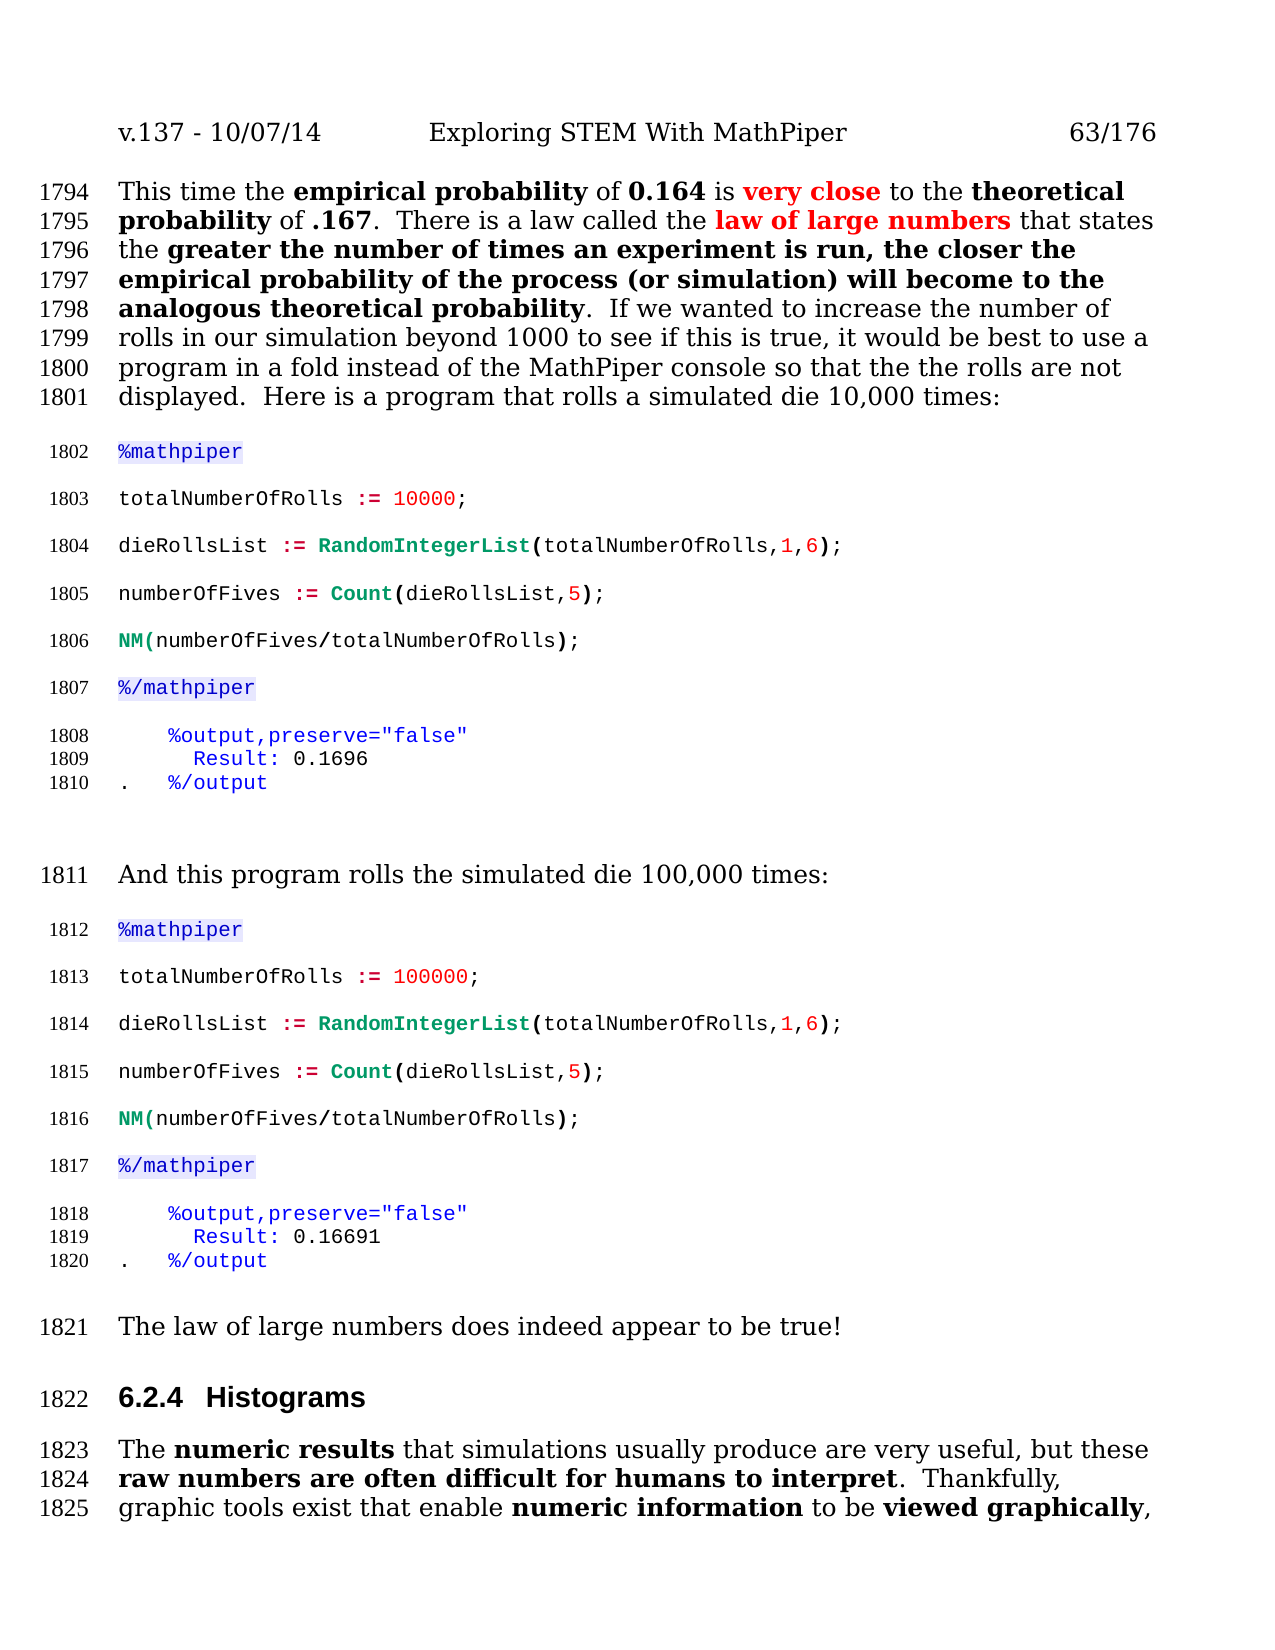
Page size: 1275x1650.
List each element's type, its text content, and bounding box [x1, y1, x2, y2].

text NM(numberOfFives/totalNumberOfRolls); [118, 1108, 1157, 1132]
text The law of large numbers does indeed appear to be true! [118, 1312, 1157, 1341]
text %output,preserve="false" [118, 724, 1157, 748]
subtitle Histograms [118, 1380, 1157, 1414]
text numberOfFives := Count(dieRollsList,5); [118, 583, 1157, 606]
text This time the empirical probability of 0.164 is very close to the theoretical probability of .167. There is a law called the law of large numbers that states the greater the number of times an experiment is run, the closer the empirical probability of the process (or simulation) will become to the analogous theoretical probability. If we wanted to increase the number of rolls in our simulation beyond 1000 to see if this is true, it would be best to use a program in a fold instead of the MathPiper console so that the the rolls are not displayed. Here is a program that rolls a simulated die 10,000 times: [118, 177, 1157, 411]
text dieRollsList := RandomIntegerList(totalNumberOfRolls,1,6); [118, 1013, 1157, 1037]
text . %/output [118, 772, 1157, 796]
text Result: 0.16691 [118, 1226, 1157, 1250]
text Result: 0.1696 [118, 748, 1157, 772]
text totalNumberOfRolls := 10000; [118, 488, 1157, 512]
text %mathpiper [118, 919, 1157, 942]
text %output,preserve="false" [118, 1202, 1157, 1226]
text totalNumberOfRolls := 100000; [118, 966, 1157, 990]
text NM(numberOfFives/totalNumberOfRolls); [118, 630, 1157, 654]
text %mathpiper [118, 441, 1157, 464]
text %/mathpiper [118, 1155, 1157, 1179]
text And this program rolls the simulated die 100,000 times: [118, 860, 1157, 889]
text %/mathpiper [118, 677, 1157, 701]
text The numeric results that simulations usually produce are very useful, but these raw numbers are often difficult for humans to interpret. Thankfully, graphic tools exist that enable numeric information to be viewed graphically, [118, 1434, 1157, 1523]
text numberOfFives := Count(dieRollsList,5); [118, 1061, 1157, 1084]
text dieRollsList := RandomIntegerList(totalNumberOfRolls,1,6); [118, 535, 1157, 559]
text . %/output [118, 1250, 1157, 1273]
